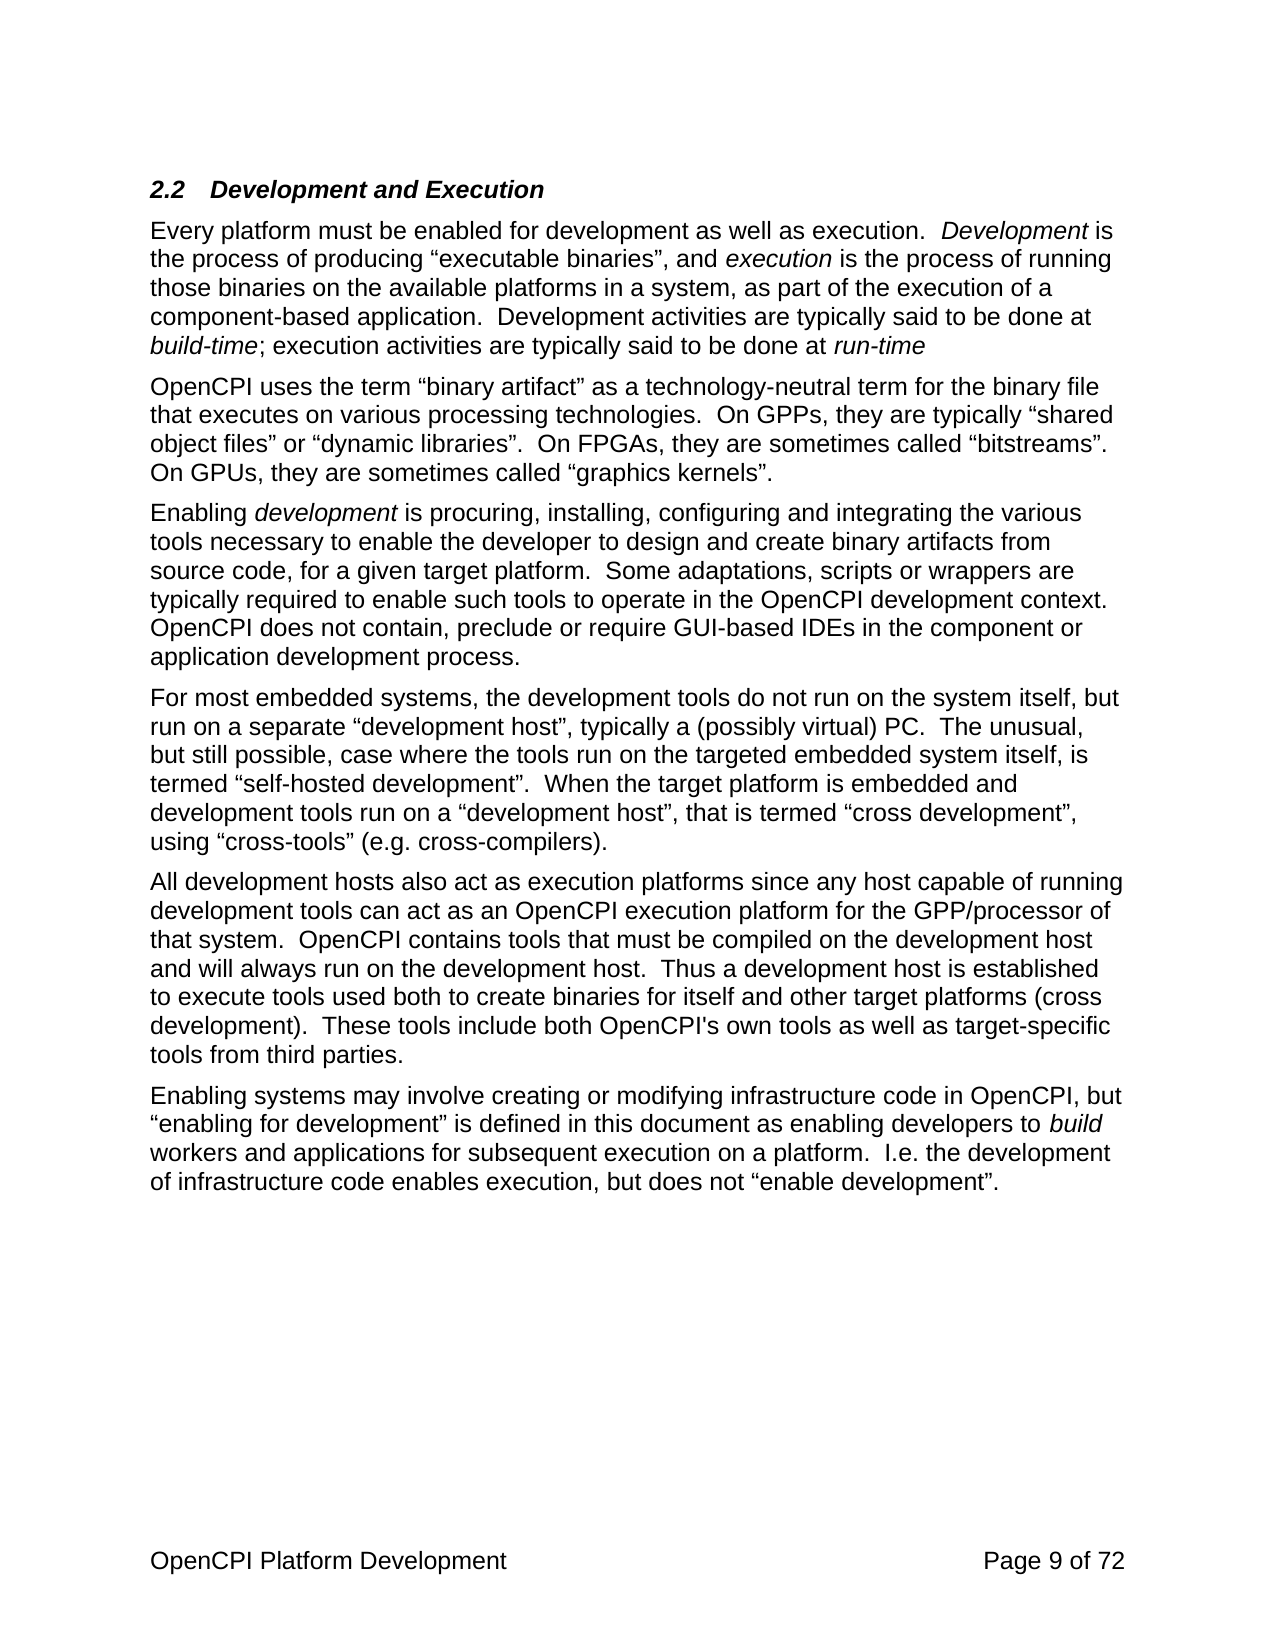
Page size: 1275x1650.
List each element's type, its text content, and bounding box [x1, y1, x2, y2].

text Enabling development is procuring, installing, configuring and integrating the various tools necessary to enable the developer to design and create binary artifacts from source code, for a given target platform. Some adaptations, scripts or wrappers are typically required to enable such tools to operate in the OpenCPI development context. OpenCPI does not contain, preclude or require GUI-based IDEs in the component or application development process. [150, 498, 1125, 671]
text All development hosts also act as execution platforms since any host capable of running development tools can act as an OpenCPI execution platform for the GPP/processor of that system. OpenCPI contains tools that must be compiled on the development host and will always run on the development host. Thus a development host is established to execute tools used both to create binaries for itself and other target platforms (cross development). These tools include both OpenCPI's own tools as well as target-specific tools from third parties. [150, 867, 1125, 1069]
subtitle Development and Execution [150, 175, 1125, 204]
text Enabling systems may involve creating or modifying infrastructure code in OpenCPI, but “enabling for development” is defined in this document as enabling developers to build workers and applications for subsequent execution on a platform. I.e. the development of infrastructure code enables execution, but does not “enable development”. [150, 1081, 1125, 1196]
text For most embedded systems, the development tools do not run on the system itself, but run on a separate “development host”, typically a (possibly virtual) PC. The unusual, but still possible, case where the tools run on the targeted embedded system itself, is termed “self-hosted development”. When the target platform is embedded and development tools run on a “development host”, that is termed “cross development”, using “cross-tools” (e.g. cross-compilers). [150, 683, 1125, 855]
text OpenCPI uses the term “binary artifact” as a technology-neutral term for the binary file that executes on various processing technologies. On GPPs, they are typically “shared object files” or “dynamic libraries”. On FPGAs, they are sometimes called “bitstreams”. On GPUs, they are sometimes called “graphics kernels”. [150, 371, 1125, 486]
text Every platform must be enabled for development as well as execution. Development is the process of producing “executable binaries”, and execution is the process of running those binaries on the available platforms in a system, as part of the execution of a component-based application. Development activities are typically said to be done at build-time; execution activities are typically said to be done at run-time [150, 216, 1125, 359]
